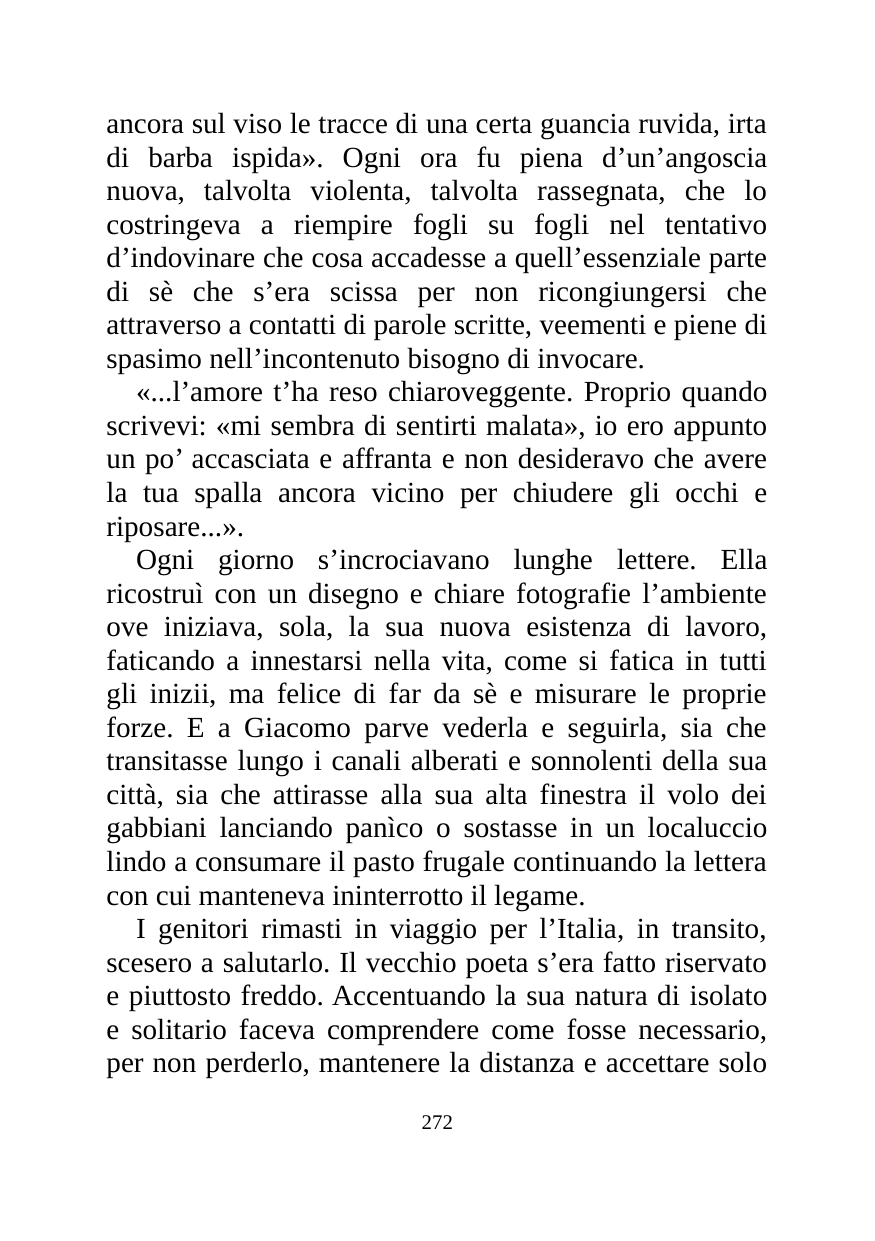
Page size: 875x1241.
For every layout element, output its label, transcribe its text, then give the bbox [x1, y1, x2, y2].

text ancora sul viso le tracce di una certa guancia ruvida, irta di barba ispida». Ogni ora fu piena d’un’angoscia nuova, talvolta violenta, talvolta rassegnata, che lo costringeva a riempire fogli su fogli nel tentativo d’indovinare che cosa accadesse a quell’essenziale parte di sè che s’era scissa per non ricongiungersi che attraverso a contatti di parole scritte, veementi e piene di spasimo nell’incontenuto bisogno di invocare. [106, 106, 768, 374]
text I genitori rimasti in viaggio per l’Italia, in transito, scesero a salutarlo. Il vecchio poeta s’era fatto riservato e piuttosto freddo. Accentuando la sua natura di isolato e solitario faceva comprendere come fosse necessario, per non perderlo, mantenere la distanza e accettare solo [106, 911, 768, 1079]
text Ogni giorno s’incrociavano lunghe lettere. Ella ricostruì con un disegno e chiare fotografie l’ambiente ove iniziava, sola, la sua nuova esistenza di lavoro, faticando a innestarsi nella vita, come si fatica in tutti gli inizii, ma felice di far da sè e misurare le proprie forze. E a Giacomo parve vederla e seguirla, sia che transitasse lungo i canali alberati e sonnolenti della sua città, sia che attirasse alla sua alta finestra il volo dei gabbiani lanciando panìco o sostasse in un localuccio lindo a consumare il pasto frugale continuando la lettera con cui manteneva ininterrotto il legame. [106, 542, 768, 911]
text «...l’amore t’ha reso chiaroveggente. Proprio quando scrivevi: «mi sembra di sentirti malata», io ero appunto un po’ accasciata e affranta e non desideravo che avere la tua spalla ancora vicino per chiudere gli occhi e riposare...». [106, 374, 768, 542]
